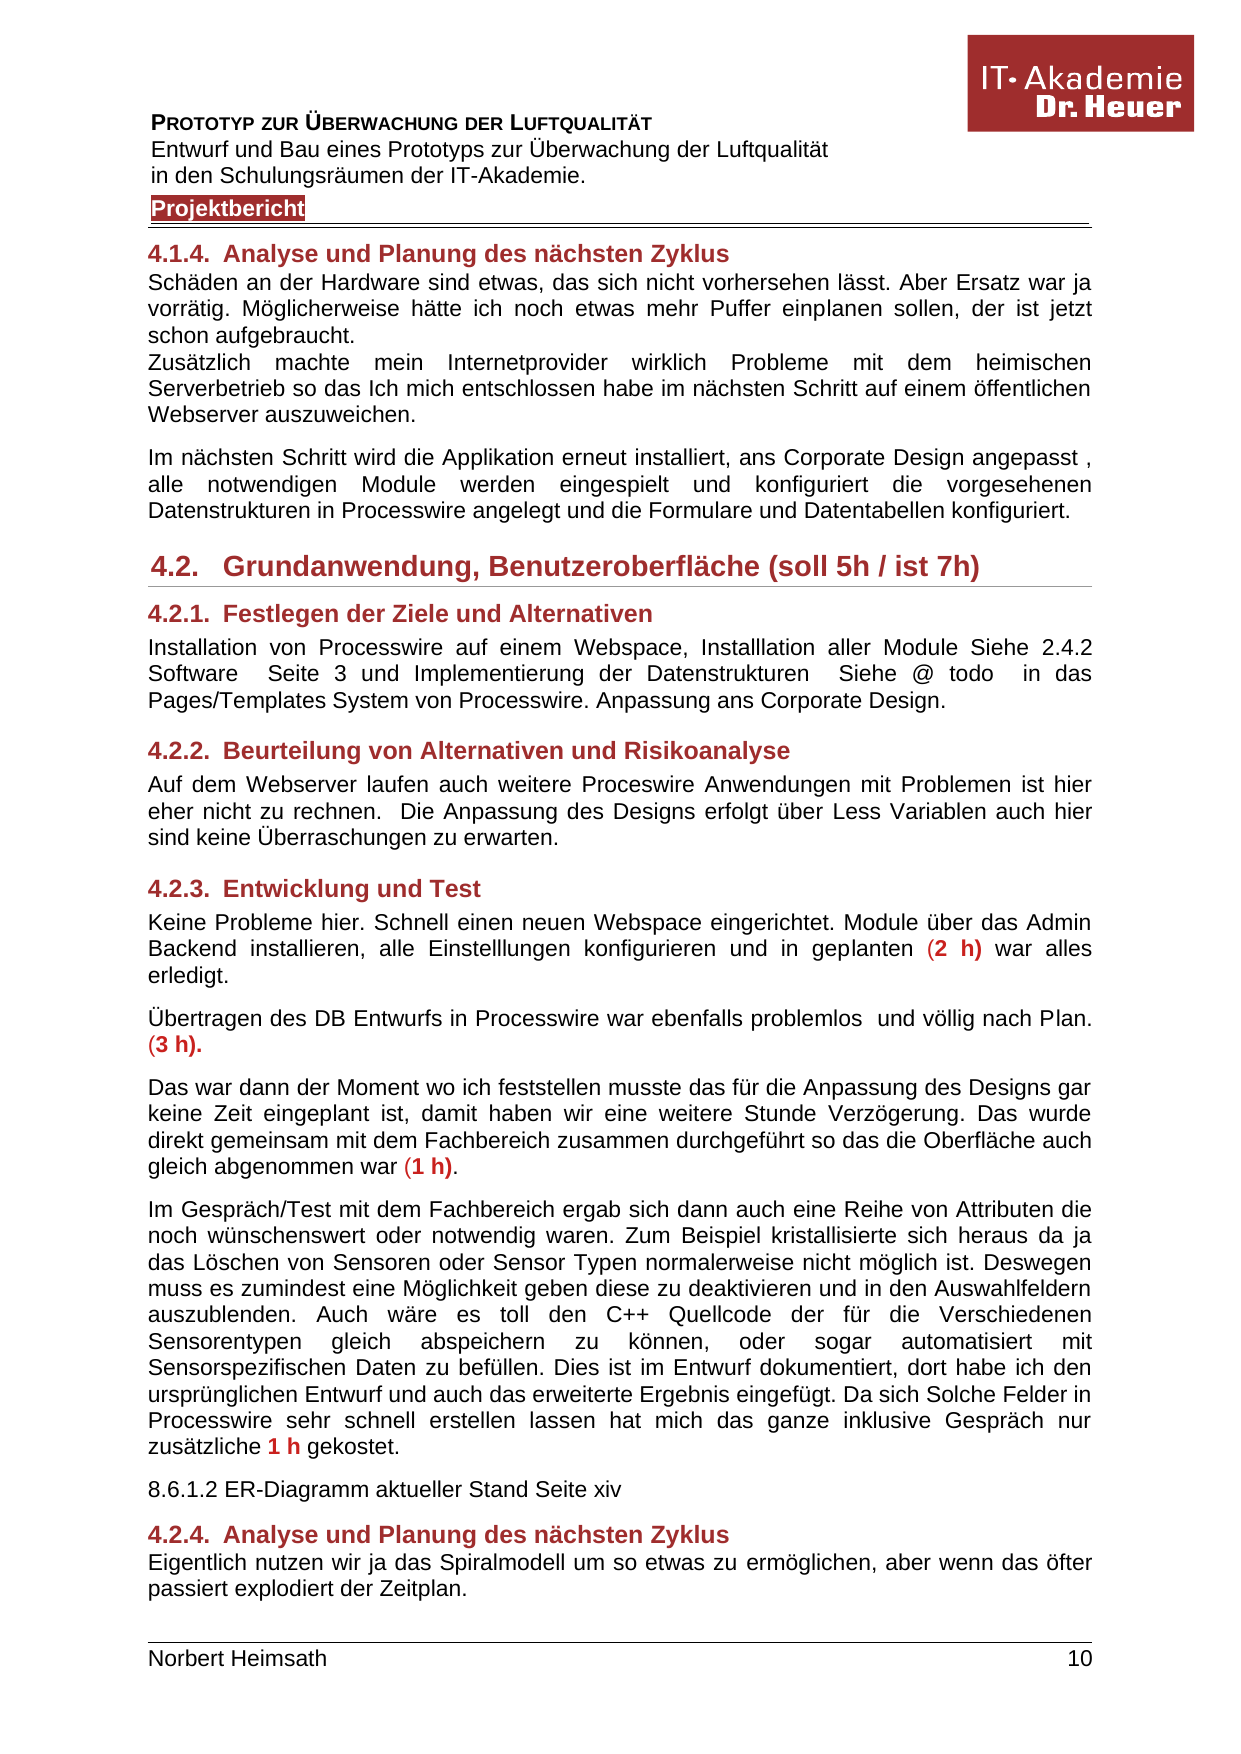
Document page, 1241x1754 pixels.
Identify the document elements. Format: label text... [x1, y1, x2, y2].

text Im Gespräch/Test mit dem Fachbereich ergab sich dann auch eine Reihe von Attributen die noch wünschenswert oder notwendig waren. Zum Beispiel kristallisierte sich heraus da ja das Löschen von Sensoren oder Sensor Typen normalerweise nicht möglich ist. Deswegen muss es zumindest eine Möglichkeit geben diese zu deaktivieren und in den Auswahlfeldern auszublenden. Auch wäre es toll den C++ Quellcode der für die Verschiedenen Sensorentypen gleich abspeichern zu können, oder sogar automatisiert mit Sensorspezifischen Daten zu befüllen. Dies ist im Entwurf dokumentiert, dort habe ich den ursprünglichen Entwurf und auch das erweiterte Ergebnis eingefügt. Da sich Solche Felder in Processwire sehr schnell erstellen lassen hat mich das ganze inklusive Gespräch nur zusätzliche 1 h gekostet. [148, 1196, 1092, 1459]
subtitle Beurteilung von Alternativen und Risikoanalyse [148, 736, 1092, 765]
text Schäden an der Hardware sind etwas, das sich nicht vorhersehen lässt. Aber Ersatz war ja vorrätig. Möglicherweise hätte ich noch etwas mehr Puffer einplanen sollen, der ist jetzt schon aufgebraucht. [148, 269, 1092, 348]
text Zusätzlich machte mein Internetprovider wirklich Probleme mit dem heimischen Serverbetrieb so das Ich mich entschlossen habe im nächsten Schritt auf einem öffentlichen Webserver auszuweichen. [148, 348, 1092, 428]
text Installation von Processwire auf einem Webspace, Installlation aller Module Siehe 2.4.2 Software Seite 3 und Implementierung der Datenstrukturen Siehe @ todo in das Pages/Templates System von Processwire. Anpassung ans Corporate Design. [148, 634, 1092, 713]
text Das war dann der Moment wo ich feststellen musste das für die Anpassung des Designs gar keine Zeit eingeplant ist, damit haben wir eine weitere Stunde Verzögerung. Das wurde direkt gemeinsam mit dem Fachbereich zusammen durchgeführt so das die Oberfläche auch gleich abgenommen war (1 h). [148, 1074, 1092, 1179]
subtitle Festlegen der Ziele und Alternativen [148, 599, 1092, 628]
text Auf dem Webserver laufen auch weitere Proceswire Anwendungen mit Problemen ist hier eher nicht zu rechnen. Die Anpassung des Designs erfolgt über Less Variablen auch hier sind keine Überraschungen zu erwarten. [148, 771, 1092, 851]
subtitle Analyse und Planung des nächsten Zyklus [148, 239, 1092, 268]
subtitle Entwicklung und Test [148, 874, 1092, 902]
subtitle Analyse und Planung des nächsten Zyklus [148, 1520, 1092, 1548]
text Im nächsten Schritt wird die Applikation erneut installiert, ans Corporate Design angepasst , alle notwendigen Module werden eingespielt und konfiguriert die vorgesehenen Datenstrukturen in Processwire angelegt und die Formulare und Datentabellen konfiguriert. [148, 444, 1092, 523]
text Übertragen des DB Entwurfs in Processwire war ebenfalls problemlos und völlig nach Plan. (3 h). [148, 1004, 1092, 1057]
subtitle Grundanwendung, Benutzeroberfläche (soll 5h / ist 7h) [148, 546, 1092, 586]
text Keine Probleme hier. Schnell einen neuen Webspace eingerichtet. Module über das Admin Backend installieren, alle Einstelllungen konfigurieren und in geplanten (2 h) war alles erledigt. [148, 909, 1092, 988]
text 8.6.1.2 ER-Diagramm aktueller Stand Seite xiv [148, 1476, 1092, 1503]
text Eigentlich nutzen wir ja das Spiralmodell um so etwas zu ermöglichen, aber wenn das öfter passiert explodiert der Zeitplan. [148, 1549, 1092, 1602]
